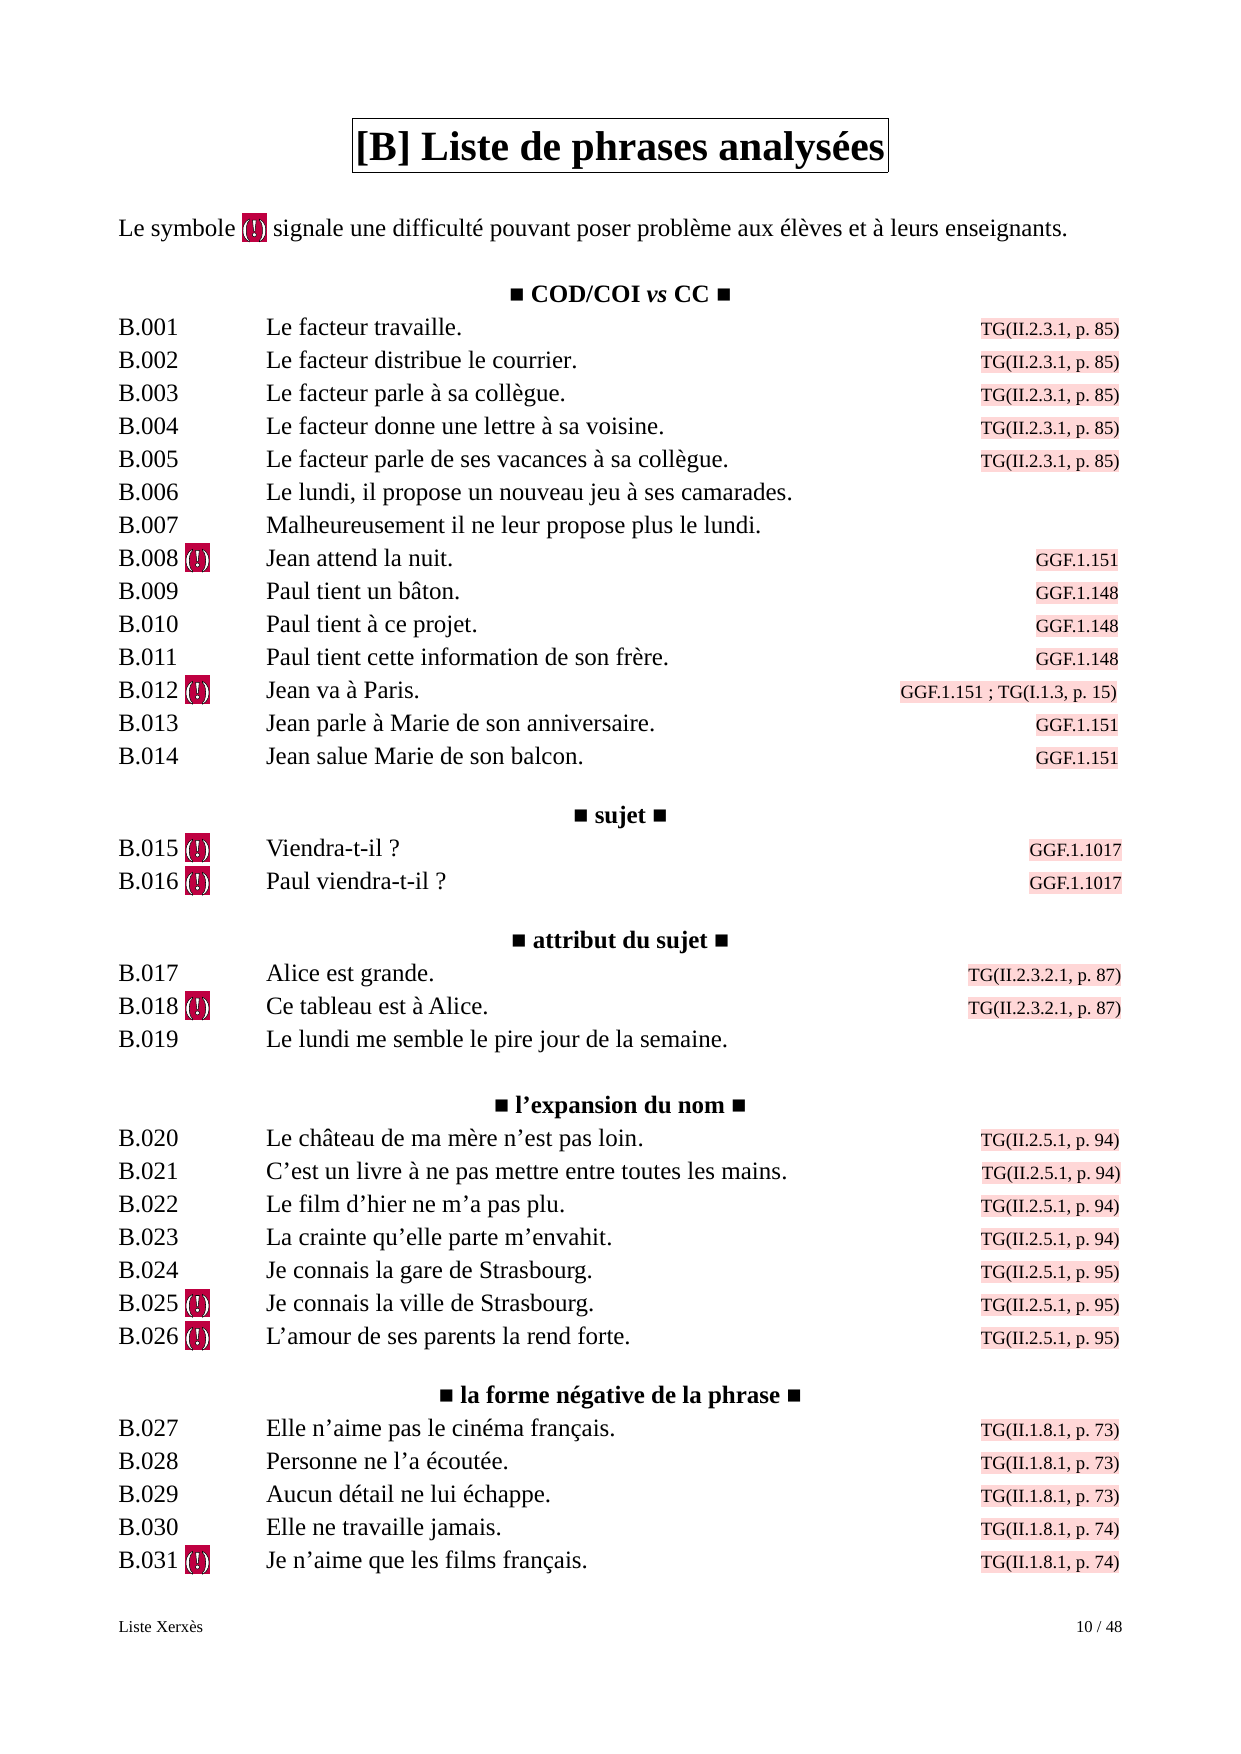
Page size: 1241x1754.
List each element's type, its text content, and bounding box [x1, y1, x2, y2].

text B.023 La crainte qu’elle parte m’envahit. TG(II.2.5.1, p. 94) [118, 1222, 1122, 1251]
text Le symbole (!) signale une difficulté pouvant poser problème aux élèves et à leurs enseignants. [118, 213, 1122, 242]
text B.003 Le facteur parle à sa collègue. TG(II.2.3.1, p. 85) [118, 378, 1122, 407]
text B.014 Jean salue Marie de son balcon. GGF.1.151 [118, 741, 1122, 770]
text B.001 Le facteur travaille. TG(II.2.3.1, p. 85) [118, 312, 1122, 341]
text B.018 (!) Ce tableau est à Alice. TG(II.2.3.2.1, p. 87) [118, 991, 1122, 1020]
text ■ COD/COI vs CC ■ [118, 279, 1122, 308]
text B.015 (!) Viendra-t-il ? GGF.1.1017 [118, 833, 1122, 862]
text B.002 Le facteur distribue le courrier. TG(II.2.3.1, p. 85) [118, 345, 1122, 374]
text B.017 Alice est grande. TG(II.2.3.2.1, p. 87) [118, 958, 1122, 987]
text B.011 Paul tient cette information de son frère. GGF.1.148 [118, 642, 1122, 671]
text B.012 (!) Jean va à Paris. GGF.1.151 ; TG(I.1.3, p. 15) [118, 675, 1122, 704]
text B.005 Le facteur parle de ses vacances à sa collègue. TG(II.2.3.1, p. 85) [118, 444, 1122, 473]
text [118, 118, 352, 172]
text B.022 Le film d’hier ne m’a pas plu. TG(II.2.5.1, p. 94) [118, 1189, 1122, 1218]
text B.024 Je connais la gare de Strasbourg. TG(II.2.5.1, p. 95) [118, 1255, 1122, 1284]
text B.009 Paul tient un bâton. GGF.1.148 [118, 576, 1122, 605]
text [B] Liste de phrases analysées [353, 119, 888, 172]
text B.026 (!) L’amour de ses parents la rend forte. TG(II.2.5.1, p. 95) [118, 1321, 1122, 1350]
text B.027 Elle n’aime pas le cinéma français. TG(II.1.8.1, p. 73) [118, 1413, 1122, 1442]
text B.028 Personne ne l’a écoutée. TG(II.1.8.1, p. 73) [118, 1446, 1122, 1475]
text B.016 (!) Paul viendra-t-il ? GGF.1.1017 [118, 866, 1122, 895]
text B.020 Le château de ma mère n’est pas loin. TG(II.2.5.1, p. 94) [118, 1123, 1122, 1152]
text ■ l’expansion du nom ■ [118, 1090, 1122, 1119]
text B.019 Le lundi me semble le pire jour de la semaine. [118, 1024, 1122, 1053]
text B.004 Le facteur donne une lettre à sa voisine. TG(II.2.3.1, p. 85) [118, 411, 1122, 440]
text B.029 Aucun détail ne lui échappe. TG(II.1.8.1, p. 73) [118, 1479, 1122, 1508]
text B.021 C’est un livre à ne pas mettre entre toutes les mains. TG(II.2.5.1, p. 94) [118, 1156, 1122, 1185]
text ■ attribut du sujet ■ [118, 925, 1122, 954]
text B.030 Elle ne travaille jamais. TG(II.1.8.1, p. 74) [118, 1512, 1122, 1541]
text [889, 118, 1122, 172]
text B.010 Paul tient à ce projet. GGF.1.148 [118, 609, 1122, 638]
text ■ la forme négative de la phrase ■ [118, 1380, 1122, 1409]
text B.007 Malheureusement il ne leur propose plus le lundi. [118, 510, 1122, 539]
text ■ sujet ■ [118, 800, 1122, 829]
text B.031 (!) Je n’aime que les films français. TG(II.1.8.1, p. 74) [118, 1545, 1122, 1574]
text B.025 (!) Je connais la ville de Strasbourg. TG(II.2.5.1, p. 95) [118, 1288, 1122, 1317]
text B.008 (!) Jean attend la nuit. GGF.1.151 [118, 543, 1122, 572]
text B.006 Le lundi, il propose un nouveau jeu à ses camarades. [118, 477, 1122, 506]
text B.013 Jean parle à Marie de son anniversaire. GGF.1.151 [118, 708, 1122, 737]
